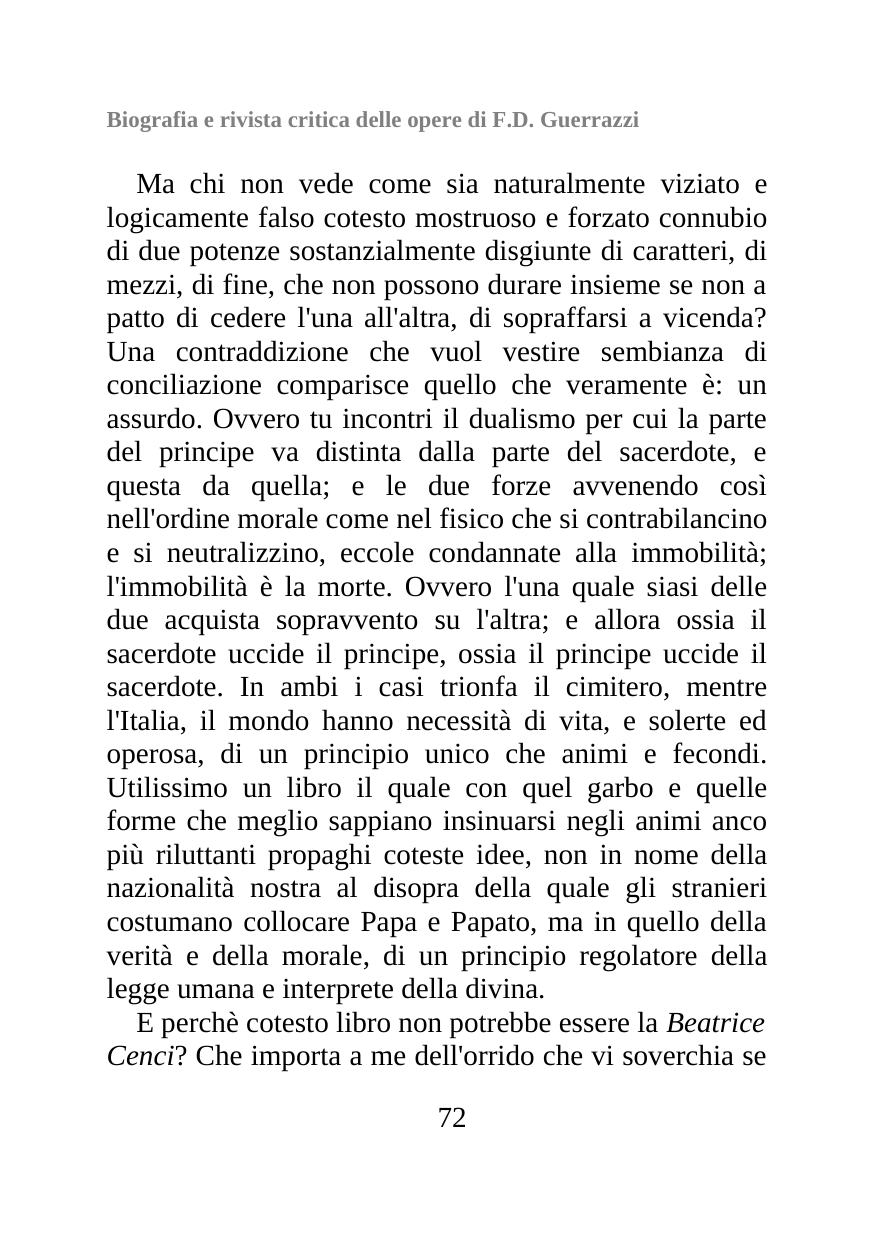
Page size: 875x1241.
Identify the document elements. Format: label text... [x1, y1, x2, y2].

text Ma chi non vede come sia naturalmente viziato e logicamente falso cotesto mostruoso e forzato connubio di due potenze sostanzialmente disgiunte di caratteri, di mezzi, di fine, che non possono durare insieme se non a patto di cedere l'una all'altra, di sopraffarsi a vicenda? Una contraddizione che vuol vestire sembianza di conciliazione comparisce quello che veramente è: un assurdo. Ovvero tu incontri il dualismo per cui la parte del principe va distinta dalla parte del sacerdote, e questa da quella; e le due forze avvenendo così nell'ordine morale come nel fisico che si contrabilancino e si neutralizzino, eccole condannate alla immobilità; l'immobilità è la morte. Ovvero l'una quale siasi delle due acquista sopravvento su l'altra; e allora ossia il sacerdote uccide il principe, ossia il principe uccide il sacerdote. In ambi i casi trionfa il cimitero, mentre l'Italia, il mondo hanno necessità di vita, e solerte ed operosa, di un principio unico che animi e fecondi. Utilissimo un libro il quale con quel garbo e quelle forme che meglio sappiano insinuarsi negli animi anco più riluttanti propaghi coteste idee, non in nome della nazionalità nostra al disopra della quale gli stranieri costumano collocare Papa e Papato, ma in quello della verità e della morale, di un principio regolatore della legge umana e interprete della divina. [106, 166, 768, 1005]
text E perchè cotesto libro non potrebbe essere la Beatrice Cenci? Che importa a me dell'orrido che vi soverchia se [106, 1005, 768, 1072]
